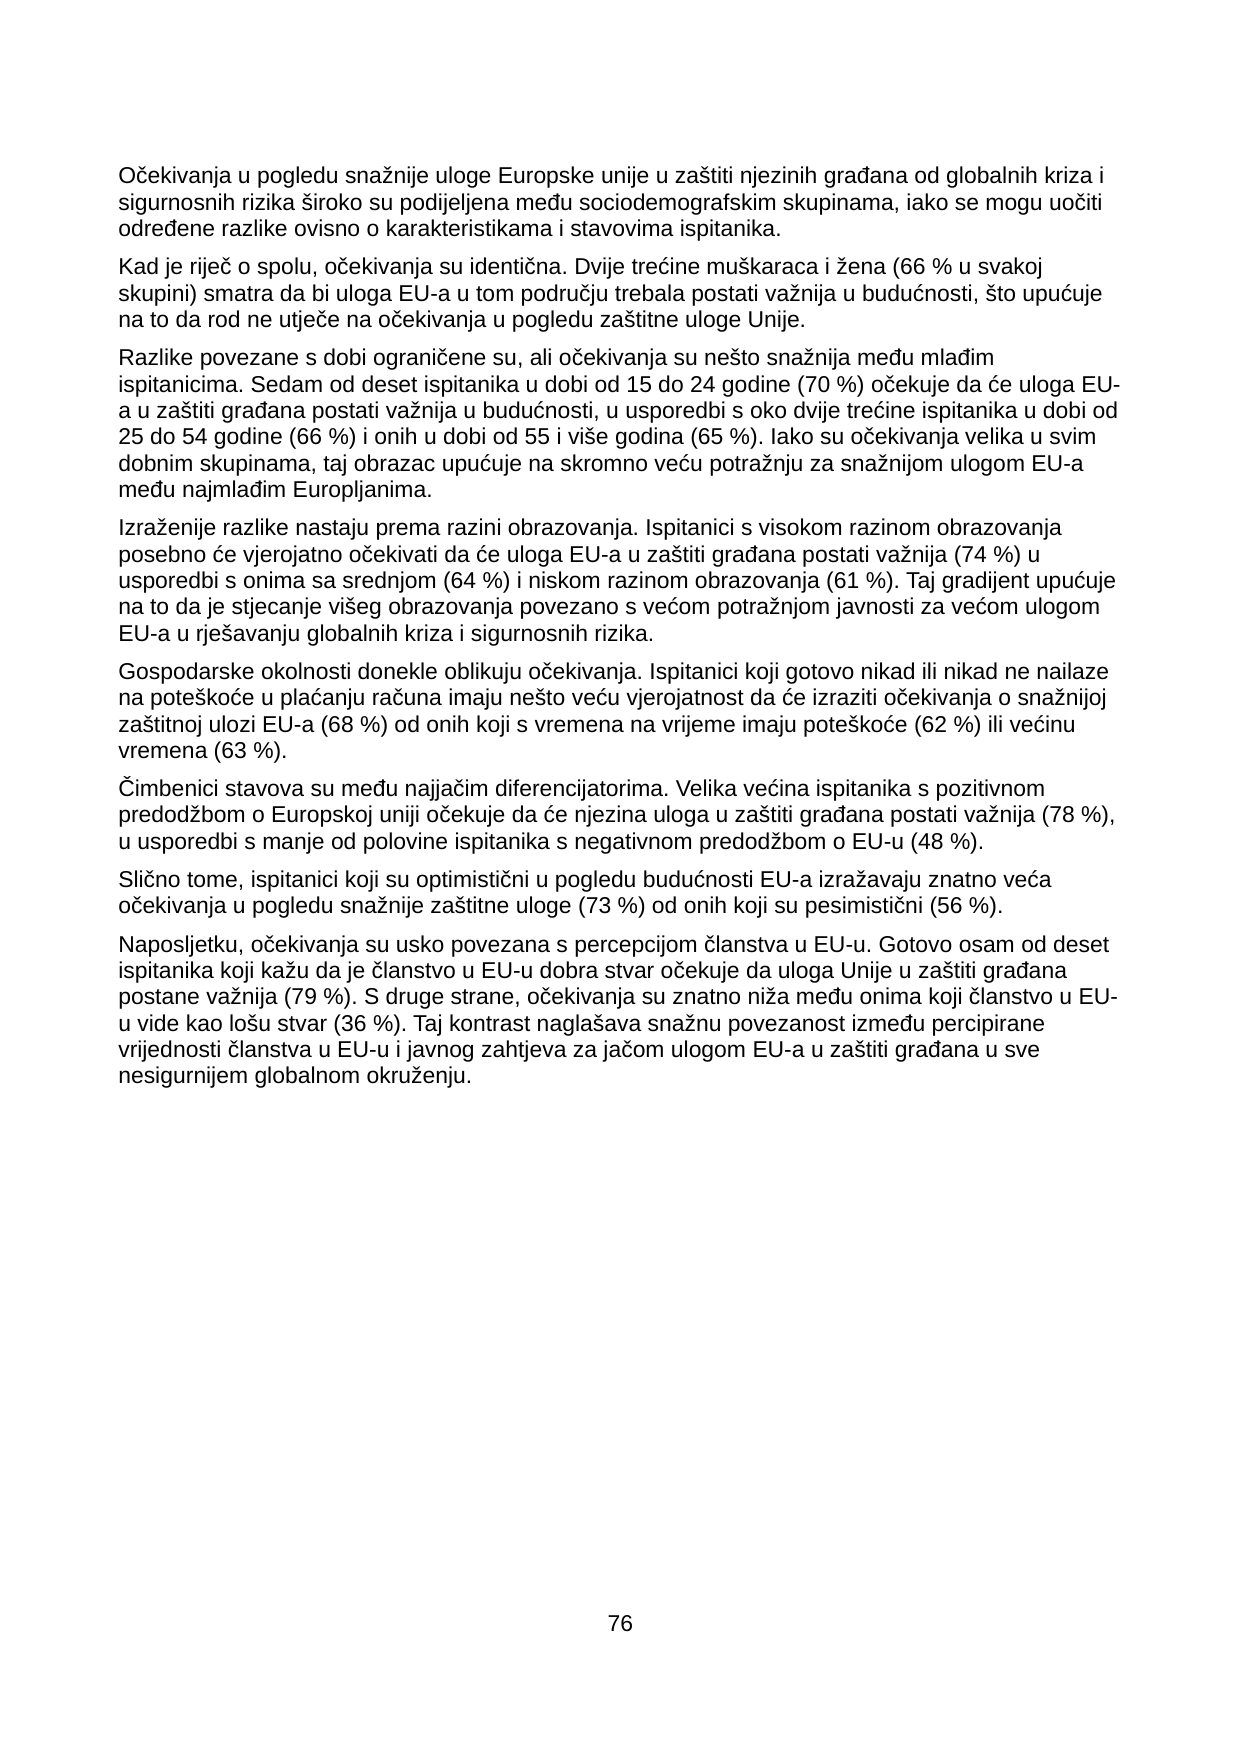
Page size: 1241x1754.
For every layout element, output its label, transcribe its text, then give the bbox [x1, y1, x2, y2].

text Naposljetku, očekivanja su usko povezana s percepcijom članstva u EU-u. Gotovo osam od deset ispitanika koji kažu da je članstvo u EU-u dobra stvar očekuje da uloga Unije u zaštiti građana postane važnija (79 %). S druge strane, očekivanja su znatno niža među onima koji članstvo u EU-u vide kao lošu stvar (36 %). Taj kontrast naglašava snažnu povezanost između percipirane vrijednosti članstva u EU-u i javnog zahtjeva za jačom ulogom EU-a u zaštiti građana u sve nesigurnijem globalnom okruženju. [118, 931, 1122, 1089]
text Razlike povezane s dobi ograničene su, ali očekivanja su nešto snažnija među mlađim ispitanicima. Sedam od deset ispitanika u dobi od 15 do 24 godine (70 %) očekuje da će uloga EU-a u zaštiti građana postati važnija u budućnosti, u usporedbi s oko dvije trećine ispitanika u dobi od 25 do 54 godine (66 %) i onih u dobi od 55 i više godina (65 %). Iako su očekivanja velika u svim dobnim skupinama, taj obrazac upućuje na skromno veću potražnju za snažnijom ulogom EU-a među najmlađim Europljanima. [118, 344, 1122, 502]
text Slično tome, ispitanici koji su optimistični u pogledu budućnosti EU-a izražavaju znatno veća očekivanja u pogledu snažnije zaštitne uloge (73 %) od onih koji su pesimistični (56 %). [118, 866, 1122, 919]
text Gospodarske okolnosti donekle oblikuju očekivanja. Ispitanici koji gotovo nikad ili nikad ne nailaze na poteškoće u plaćanju računa imaju nešto veću vjerojatnost da će izraziti očekivanja o snažnijoj zaštitnoj ulozi EU-a (68 %) od onih koji s vremena na vrijeme imaju poteškoće (62 %) ili većinu vremena (63 %). [118, 658, 1122, 763]
text Kad je riječ o spolu, očekivanja su identična. Dvije trećine muškaraca i žena (66 % u svakoj skupini) smatra da bi uloga EU-a u tom području trebala postati važnija u budućnosti, što upućuje na to da rod ne utječe na očekivanja u pogledu zaštitne uloge Unije. [118, 253, 1122, 332]
text Očekivanja u pogledu snažnije uloge Europske unije u zaštiti njezinih građana od globalnih kriza i sigurnosnih rizika široko su podijeljena među sociodemografskim skupinama, iako se mogu uočiti određene razlike ovisno o karakteristikama i stavovima ispitanika. [118, 162, 1122, 241]
text Čimbenici stavova su među najjačim diferencijatorima. Velika većina ispitanika s pozitivnom predodžbom o Europskoj uniji očekuje da će njezina uloga u zaštiti građana postati važnija (78 %), u usporedbi s manje od polovine ispitanika s negativnom predodžbom o EU-u (48 %). [118, 775, 1122, 854]
text Izraženije razlike nastaju prema razini obrazovanja. Ispitanici s visokom razinom obrazovanja posebno će vjerojatno očekivati da će uloga EU-a u zaštiti građana postati važnija (74 %) u usporedbi s onima sa srednjom (64 %) i niskom razinom obrazovanja (61 %). Taj gradijent upućuje na to da je stjecanje višeg obrazovanja povezano s većom potražnjom javnosti za većom ulogom EU-a u rješavanju globalnih kriza i sigurnosnih rizika. [118, 514, 1122, 646]
